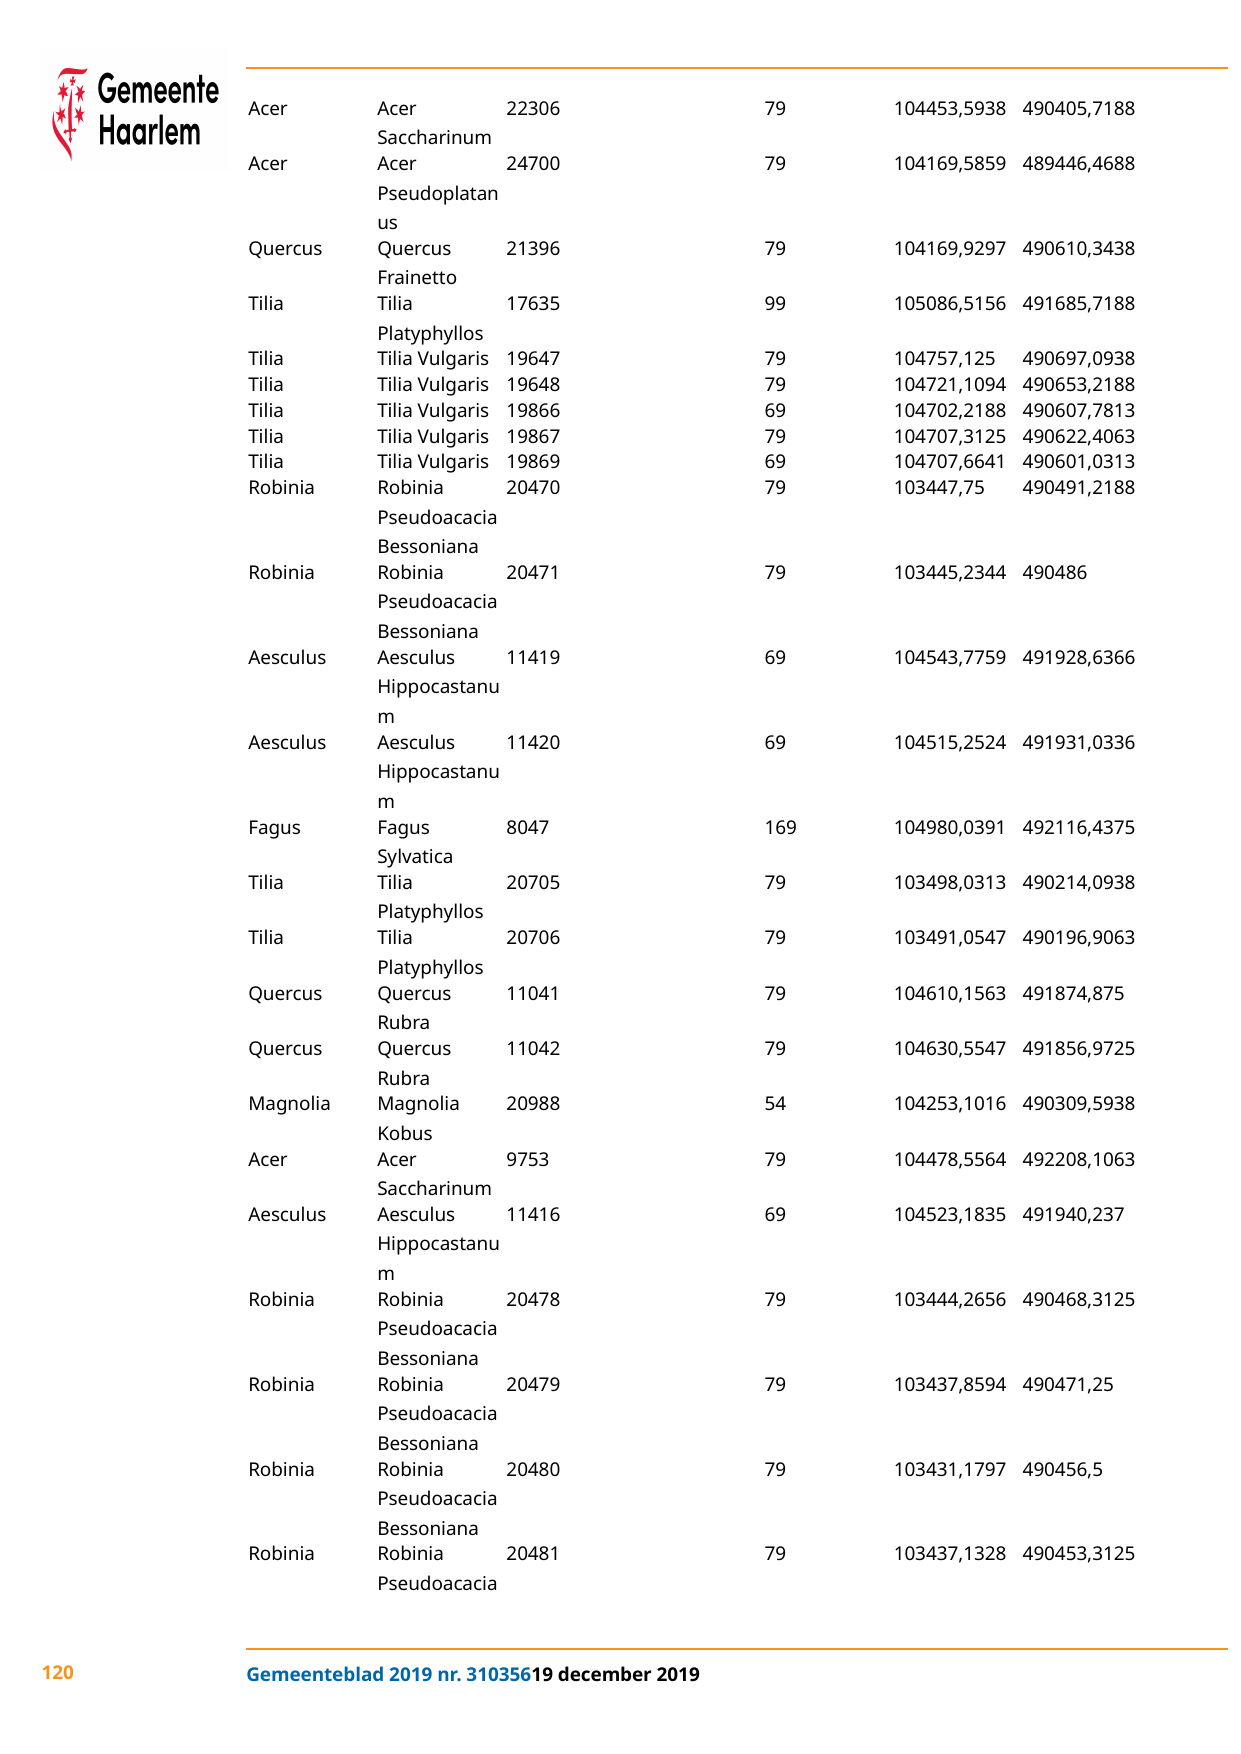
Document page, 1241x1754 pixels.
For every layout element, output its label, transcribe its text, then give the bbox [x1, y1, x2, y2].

table_cell Quercus [248, 980, 377, 1035]
table_cell 20705 [506, 869, 635, 924]
table_cell 20479 [506, 1371, 635, 1456]
table_cell 490405,7188 [1023, 95, 1152, 150]
table_cell 103431,1797 [894, 1456, 1022, 1541]
table_cell [635, 150, 764, 235]
table_cell Tilia Vulgaris [377, 397, 506, 423]
table_cell 104543,7759 [894, 644, 1022, 729]
table_cell 491940,237 [1023, 1201, 1152, 1286]
table_cell 20481 [506, 1541, 635, 1596]
table_cell Aesculus Hippocastanum [377, 1201, 506, 1286]
table_cell [635, 397, 764, 423]
table_cell [635, 235, 764, 290]
table_cell 103444,2656 [894, 1286, 1022, 1371]
table_cell [635, 869, 764, 924]
table_cell Robinia Pseudoacacia Bessoniana [377, 1456, 506, 1541]
table_cell 20470 [506, 474, 635, 559]
table_cell 490471,25 [1023, 1371, 1152, 1456]
table_cell [635, 1146, 764, 1201]
table_cell 79 [764, 1035, 893, 1090]
table_cell 105086,5156 [894, 290, 1022, 346]
table_cell Quercus Frainetto [377, 235, 506, 290]
table_cell 17635 [506, 290, 635, 346]
table_cell Robinia Pseudoacacia [377, 1541, 506, 1596]
table_cell [635, 449, 764, 474]
table_cell 20988 [506, 1090, 635, 1146]
table_cell 104980,0391 [894, 814, 1022, 869]
table_cell 104702,2188 [894, 397, 1022, 423]
table_cell 69 [764, 397, 893, 423]
table_cell Quercus Rubra [377, 980, 506, 1035]
table_cell Magnolia [248, 1090, 377, 1146]
table_cell Tilia Platyphyllos [377, 869, 506, 924]
table_cell 79 [764, 474, 893, 559]
table_cell 104630,5547 [894, 1035, 1022, 1090]
table_cell Fagus [248, 814, 377, 869]
table_cell Tilia [248, 423, 377, 448]
table_cell Magnolia Kobus [377, 1090, 506, 1146]
table_cell Aesculus Hippocastanum [377, 644, 506, 729]
table_cell 79 [764, 1286, 893, 1371]
table_cell 103498,0313 [894, 869, 1022, 924]
table_cell 491928,6366 [1023, 644, 1152, 729]
table_cell 490697,0938 [1023, 346, 1152, 371]
table_cell Aesculus Hippocastanum [377, 729, 506, 814]
table_cell Robinia Pseudoacacia Bessoniana [377, 474, 506, 559]
table_cell Robinia [248, 559, 377, 644]
table_cell 69 [764, 1201, 893, 1286]
table_cell Acer [248, 1146, 377, 1201]
picture [41, 47, 231, 172]
table_cell [635, 729, 764, 814]
table_cell [635, 371, 764, 397]
table_cell 103447,75 [894, 474, 1022, 559]
table_cell 79 [764, 346, 893, 371]
table_cell 490610,3438 [1023, 235, 1152, 290]
table_cell Aesculus [248, 1201, 377, 1286]
table_cell 79 [764, 423, 893, 448]
table_cell Acer [248, 150, 377, 235]
table_cell 490653,2188 [1023, 371, 1152, 397]
table_cell 11041 [506, 980, 635, 1035]
table_cell 491685,7188 [1023, 290, 1152, 346]
table_cell 19867 [506, 423, 635, 448]
table_cell 492116,4375 [1023, 814, 1152, 869]
table_cell Robinia [248, 1456, 377, 1541]
table_cell 79 [764, 1371, 893, 1456]
table_cell 104523,1835 [894, 1201, 1022, 1286]
table_cell [635, 814, 764, 869]
table_cell 22306 [506, 95, 635, 150]
table_cell 491874,875 [1023, 980, 1152, 1035]
table_cell 20471 [506, 559, 635, 644]
table_cell 20480 [506, 1456, 635, 1541]
table_cell 21396 [506, 235, 635, 290]
table_cell Tilia [248, 449, 377, 474]
table_cell [635, 346, 764, 371]
table_cell Tilia [248, 869, 377, 924]
table_cell 79 [764, 869, 893, 924]
table_cell 79 [764, 150, 893, 235]
table_cell Robinia Pseudoacacia Bessoniana [377, 559, 506, 644]
table_cell 104757,125 [894, 346, 1022, 371]
table_cell 491931,0336 [1023, 729, 1152, 814]
table_cell 490622,4063 [1023, 423, 1152, 448]
table_cell 19869 [506, 449, 635, 474]
table_cell 104253,1016 [894, 1090, 1022, 1146]
table_cell 11416 [506, 1201, 635, 1286]
table_cell 104721,1094 [894, 371, 1022, 397]
table_cell Tilia [248, 925, 377, 980]
table_cell 490607,7813 [1023, 397, 1152, 423]
table_cell 11419 [506, 644, 635, 729]
table_cell [635, 925, 764, 980]
table_cell Acer [248, 95, 377, 150]
table_cell 19648 [506, 371, 635, 397]
table_cell Aesculus [248, 729, 377, 814]
table_cell 490214,0938 [1023, 869, 1152, 924]
table_cell Acer Saccharinum [377, 1146, 506, 1201]
table_cell 491856,9725 [1023, 1035, 1152, 1090]
table_cell 69 [764, 729, 893, 814]
table_cell Aesculus [248, 644, 377, 729]
table_cell [635, 1035, 764, 1090]
table_cell 104610,1563 [894, 980, 1022, 1035]
table_cell [635, 290, 764, 346]
table_cell 490309,5938 [1023, 1090, 1152, 1146]
table_cell 490491,2188 [1023, 474, 1152, 559]
table_cell 104169,5859 [894, 150, 1022, 235]
table_cell 11420 [506, 729, 635, 814]
table_cell 490196,9063 [1023, 925, 1152, 980]
table_cell 103437,8594 [894, 1371, 1022, 1456]
table_cell [635, 559, 764, 644]
table_cell 20706 [506, 925, 635, 980]
table_cell Quercus [248, 1035, 377, 1090]
table_cell 490601,0313 [1023, 449, 1152, 474]
table_cell 489446,4688 [1023, 150, 1152, 235]
table_cell Tilia Platyphyllos [377, 290, 506, 346]
table_cell 490453,3125 [1023, 1541, 1152, 1596]
table_cell [635, 1286, 764, 1371]
table_cell 79 [764, 1146, 893, 1201]
table_cell 104707,3125 [894, 423, 1022, 448]
table_cell [635, 644, 764, 729]
table_cell [635, 423, 764, 448]
table_cell 490486 [1023, 559, 1152, 644]
table_cell 11042 [506, 1035, 635, 1090]
table_cell Tilia Platyphyllos [377, 925, 506, 980]
table_cell 79 [764, 980, 893, 1035]
table_cell Robinia [248, 1541, 377, 1596]
table_cell 9753 [506, 1146, 635, 1201]
table_cell 19647 [506, 346, 635, 371]
table_cell Quercus Rubra [377, 1035, 506, 1090]
table_cell Tilia [248, 290, 377, 346]
table_cell Robinia [248, 1371, 377, 1456]
table_cell 8047 [506, 814, 635, 869]
table_cell 492208,1063 [1023, 1146, 1152, 1201]
table_cell Fagus Sylvatica [377, 814, 506, 869]
table_cell [635, 980, 764, 1035]
table_cell Tilia Vulgaris [377, 371, 506, 397]
table_cell [635, 95, 764, 150]
table_cell 103491,0547 [894, 925, 1022, 980]
table_cell 24700 [506, 150, 635, 235]
table_cell 104707,6641 [894, 449, 1022, 474]
table_cell Tilia Vulgaris [377, 449, 506, 474]
table_cell 103437,1328 [894, 1541, 1022, 1596]
table_cell Robinia Pseudoacacia Bessoniana [377, 1371, 506, 1456]
table_cell Tilia [248, 346, 377, 371]
table_cell Tilia Vulgaris [377, 423, 506, 448]
table_cell 79 [764, 371, 893, 397]
table_cell 79 [764, 559, 893, 644]
table_cell 19866 [506, 397, 635, 423]
table_cell 79 [764, 95, 893, 150]
table_cell [635, 1201, 764, 1286]
table_cell 79 [764, 1541, 893, 1596]
table_cell Acer Saccharinum [377, 95, 506, 150]
table_cell 490468,3125 [1023, 1286, 1152, 1371]
table_cell [635, 1456, 764, 1541]
table_cell Robinia Pseudoacacia Bessoniana [377, 1286, 506, 1371]
table_cell 79 [764, 1456, 893, 1541]
table_cell 169 [764, 814, 893, 869]
table_cell 104515,2524 [894, 729, 1022, 814]
table_cell 104169,9297 [894, 235, 1022, 290]
table_cell Tilia Vulgaris [377, 346, 506, 371]
table_cell 104453,5938 [894, 95, 1022, 150]
table_cell [635, 474, 764, 559]
table_cell [635, 1371, 764, 1456]
table_cell Tilia [248, 397, 377, 423]
table_cell Acer Pseudoplatanus [377, 150, 506, 235]
table_cell Tilia [248, 371, 377, 397]
table_cell Quercus [248, 235, 377, 290]
table_cell 99 [764, 290, 893, 346]
table_cell 104478,5564 [894, 1146, 1022, 1201]
table_cell [635, 1541, 764, 1596]
table_cell 20478 [506, 1286, 635, 1371]
table_cell Robinia [248, 474, 377, 559]
table_cell 69 [764, 644, 893, 729]
table_cell [635, 1090, 764, 1146]
table_cell 54 [764, 1090, 893, 1146]
table_cell Robinia [248, 1286, 377, 1371]
table_cell 103445,2344 [894, 559, 1022, 644]
table_cell 490456,5 [1023, 1456, 1152, 1541]
table_cell 69 [764, 449, 893, 474]
table_cell 79 [764, 235, 893, 290]
table_cell 79 [764, 925, 893, 980]
